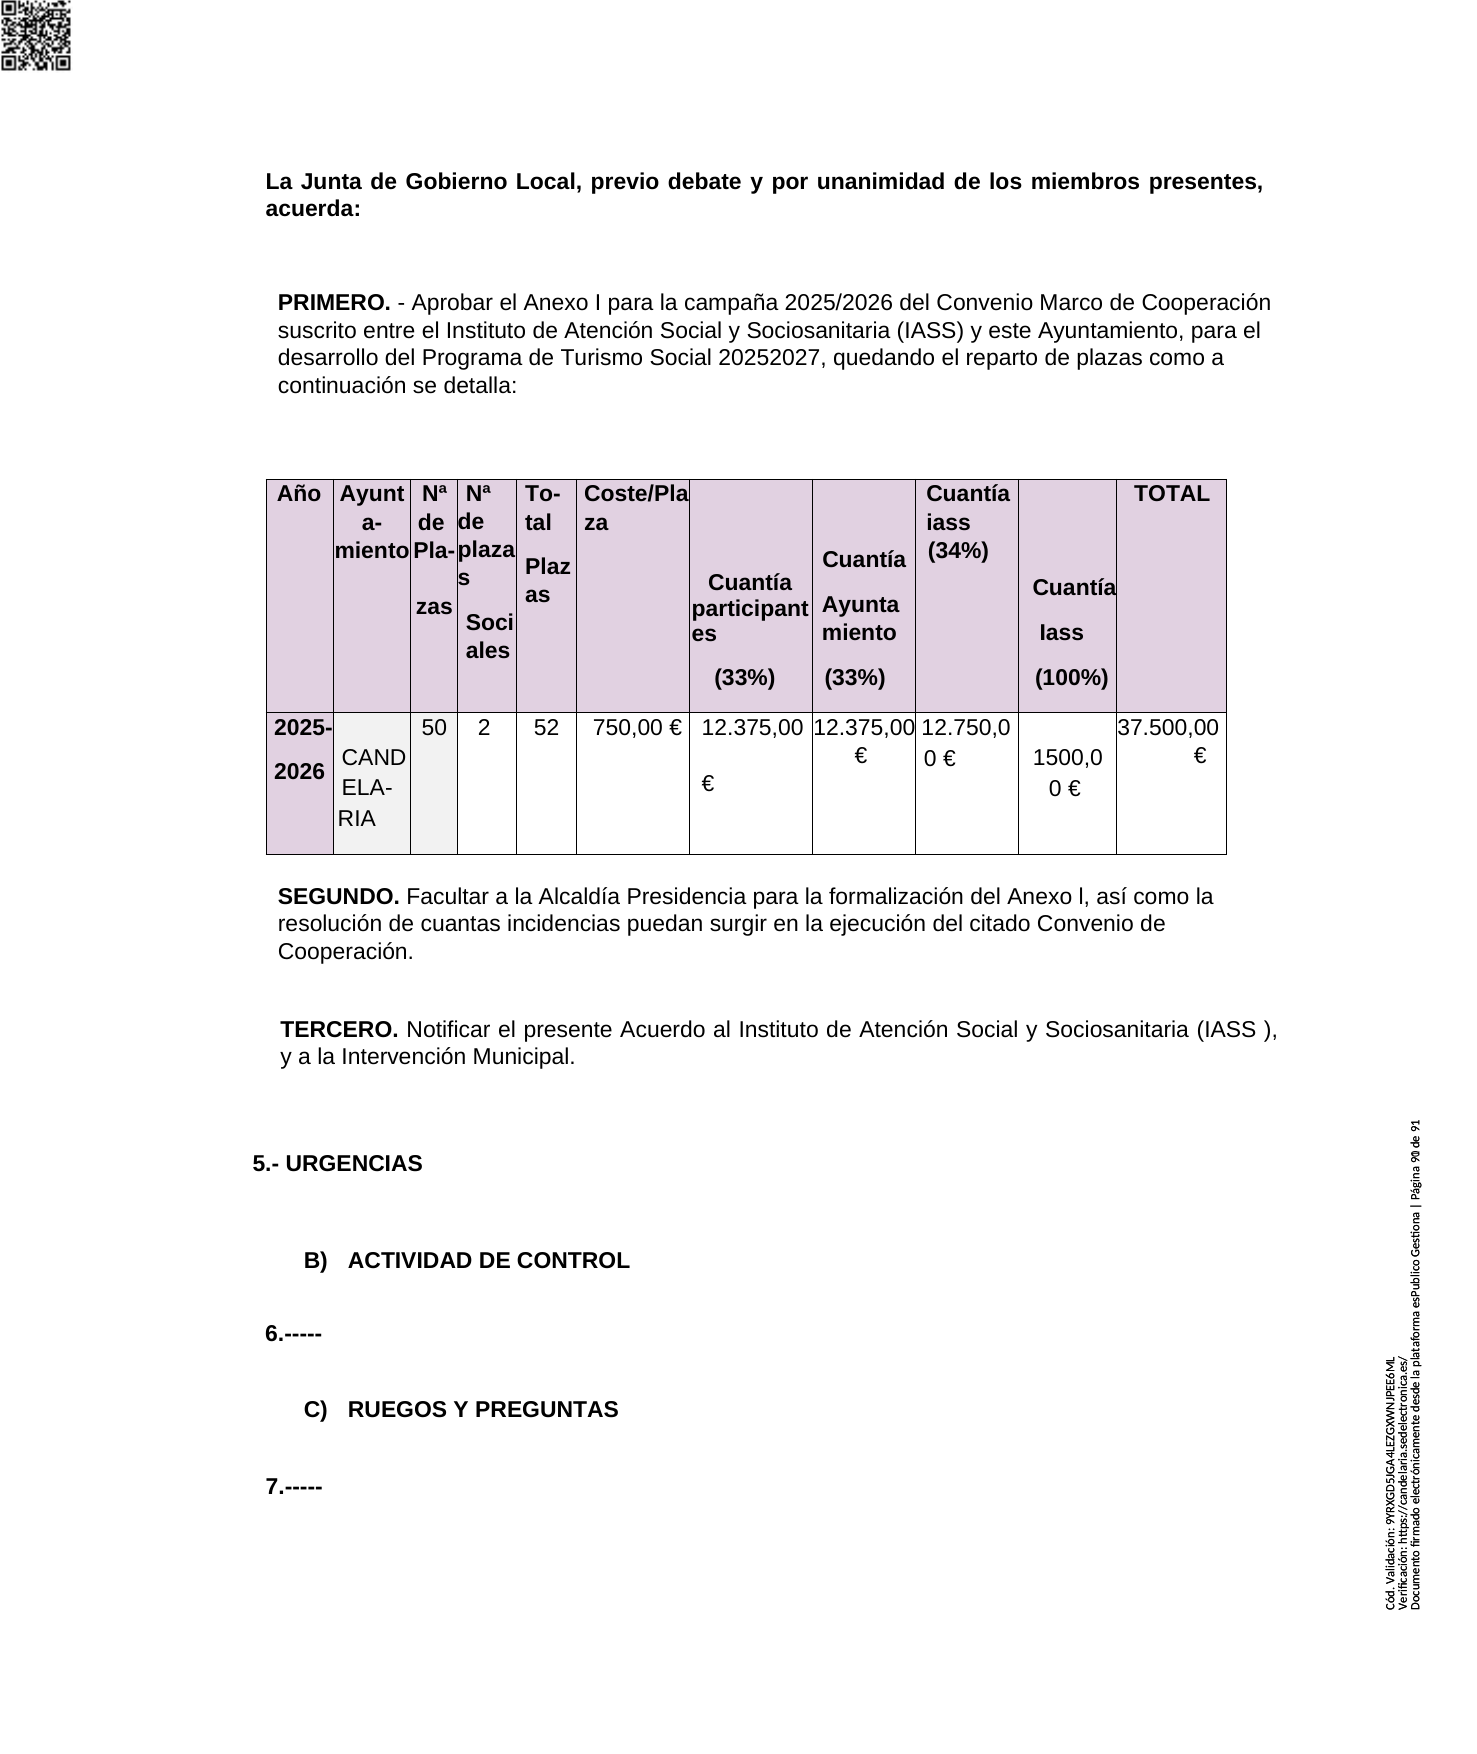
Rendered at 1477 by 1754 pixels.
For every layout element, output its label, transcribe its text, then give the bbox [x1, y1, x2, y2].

table_cell 52 [517, 713, 576, 854]
table_cell 12.375,00 € [690, 713, 812, 854]
text PRIMERO. - Aprobar el Anexo I para la campaña 2025/2026 del Convenio Marco de Cooperación suscrito entre el Instituto de Atención Social y Sociosanitaria (IASS) y este Ayuntamiento, para el desarrollo del Programa de Turismo Social 20252027, quedando el reparto de plazas como a continuación se detalla: [278, 289, 1280, 398]
table_header Nª de Pla- zas [411, 480, 457, 712]
table_cell 2025- 2026 [267, 713, 333, 854]
table_cell 12.750,0 0 € [916, 713, 1018, 854]
text TERCERO. Notificar el presente Acuerdo al Instituto de Atención Social y Sociosanitaria (IASS ), y a la Intervención Municipal. [280, 1016, 1279, 1070]
text 7.----- [265, 1473, 1264, 1500]
table_header Cuantía iass (34%) [916, 480, 1018, 712]
list RUEGOS Y PREGUNTAS [303, 1396, 1264, 1423]
table_header Coste/Pla za [577, 480, 689, 712]
table_cell CANDELA- RIA [334, 713, 410, 854]
table_cell 2 [458, 713, 516, 854]
text La Junta de Gobierno Local, previo debate y por unanimidad de los miembros presentes, acuerda: [265, 168, 1264, 221]
list ACTIVIDAD DE CONTROL [303, 1245, 1264, 1273]
table_cell 50 [411, 713, 457, 854]
table_cell 37.500,00 € [1117, 713, 1226, 854]
table_header To- tal Plazas [517, 480, 576, 712]
table_header Cuantía Ayuntamiento (33%) [813, 480, 915, 712]
table_cell 750,00 € [577, 713, 689, 854]
table_header Cuantía participantes (33%) [690, 480, 812, 712]
table_header Año [267, 480, 333, 712]
text SEGUNDO. Facultar a la Alcaldía Presidencia para la formalización del Anexo l, así como la resolución de cuantas incidencias puedan surgir en la ejecución del citado Convenio de Cooperación. [278, 883, 1289, 964]
text 5.- URGENCIAS [252, 1150, 1264, 1176]
table_header Cuantía Iass (100%) [1019, 480, 1116, 712]
table_cell 12.375,00 € [813, 713, 915, 854]
table_header TOTAL [1117, 480, 1226, 712]
table_header Nª de plazas Sociales [458, 480, 516, 712]
table_cell 1500,0 0 € [1019, 713, 1116, 854]
text 6.----- [252, 1319, 1264, 1346]
table_header Ayunta- miento [334, 480, 410, 712]
